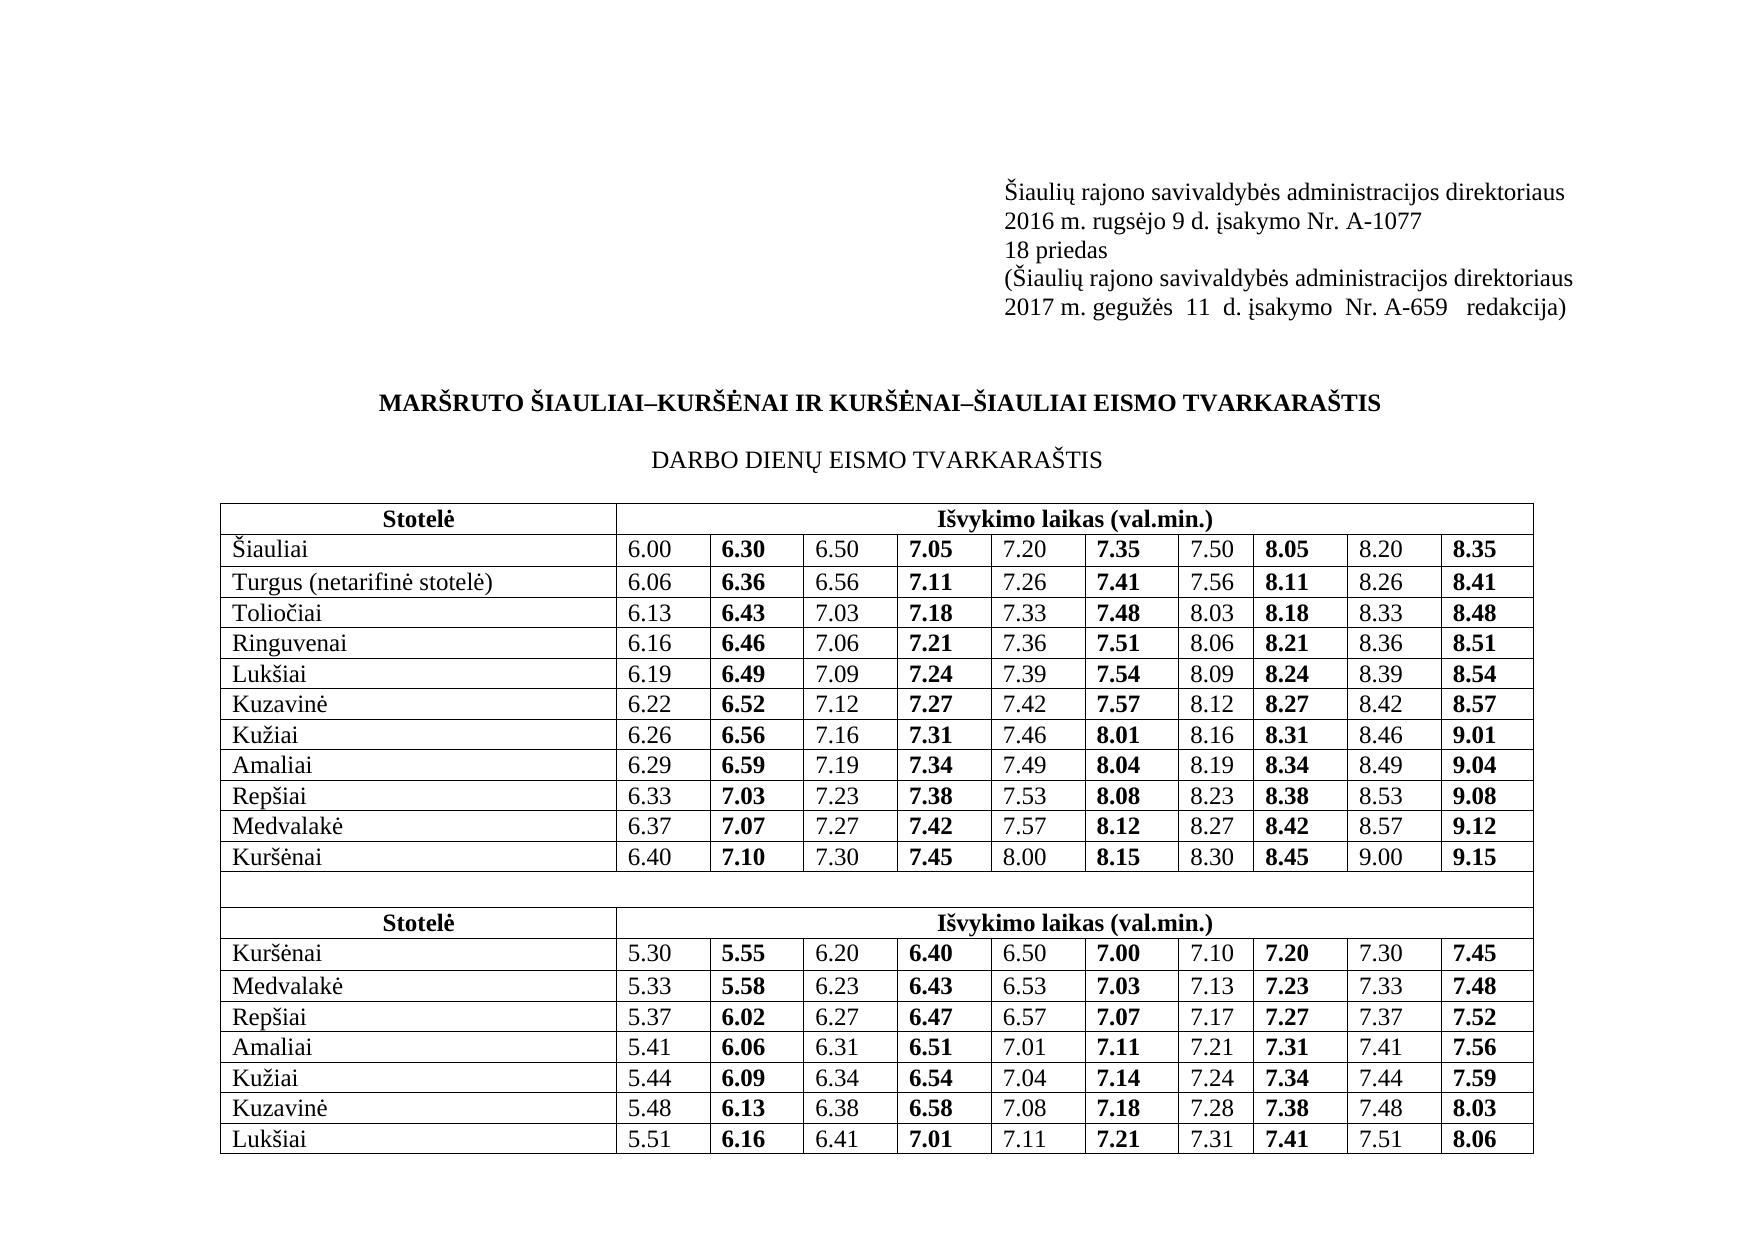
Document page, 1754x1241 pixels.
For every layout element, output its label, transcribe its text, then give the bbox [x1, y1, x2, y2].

table_cell 7.21 [1086, 1124, 1178, 1153]
table_cell 5.33 [617, 971, 710, 1001]
table_cell 7.34 [898, 750, 991, 780]
table_cell 6.56 [804, 567, 897, 597]
table_cell 7.05 [898, 535, 991, 566]
table_cell 7.09 [804, 659, 897, 688]
table_cell 8.30 [1179, 842, 1253, 871]
table_cell 5.37 [617, 1002, 710, 1031]
table_cell 8.19 [1179, 750, 1253, 780]
table_cell 8.46 [1348, 720, 1441, 749]
table_cell 8.48 [1442, 598, 1533, 627]
table_cell Kužiai [221, 720, 616, 749]
table_cell 7.42 [992, 689, 1085, 719]
table_cell 6.19 [617, 659, 710, 688]
table_cell 7.23 [804, 781, 897, 810]
table_cell 7.03 [1086, 971, 1178, 1001]
text 2016 m. rugsėjo 9 d. įsakymo Nr. A-1077 [1004, 206, 1636, 235]
table_cell 9.04 [1442, 750, 1533, 780]
table_cell 7.39 [992, 659, 1085, 688]
table_cell 7.42 [898, 811, 991, 841]
table_cell 8.33 [1348, 598, 1441, 627]
table_cell 7.04 [992, 1063, 1085, 1092]
table_cell 7.24 [1179, 1063, 1253, 1092]
table_cell 5.51 [617, 1124, 710, 1153]
table_cell 8.23 [1179, 781, 1253, 810]
table_cell Kuršėnai [221, 939, 616, 970]
table_cell Ringuvenai [221, 628, 616, 658]
text 18 priedas [1004, 235, 1636, 263]
table_cell 8.57 [1442, 689, 1533, 719]
table_cell 6.37 [617, 811, 710, 841]
table_cell 7.07 [711, 811, 803, 841]
table_cell 7.20 [992, 535, 1085, 566]
table_cell 8.38 [1254, 781, 1347, 810]
table_cell 8.06 [1179, 628, 1253, 658]
table_cell Repšiai [221, 781, 616, 810]
table_cell 8.34 [1254, 750, 1347, 780]
table_cell 8.08 [1086, 781, 1178, 810]
table_cell 6.53 [992, 971, 1085, 1001]
table_cell 7.07 [1086, 1002, 1178, 1031]
text DARBO DIENŲ EISMO TVARKARAŠTIS [118, 446, 1636, 474]
table_cell 8.18 [1254, 598, 1347, 627]
table_cell 9.15 [1442, 842, 1533, 871]
table_cell 8.04 [1086, 750, 1178, 780]
table_cell 7.45 [898, 842, 991, 871]
table_cell 6.36 [711, 567, 803, 597]
table_cell 6.00 [617, 535, 710, 566]
text 2017 m. gegužės 11 d. įsakymo Nr. A-659 redakcija) [1004, 292, 1715, 321]
table_cell 6.52 [711, 689, 803, 719]
table_cell Kužiai [221, 1063, 616, 1092]
table_cell 7.06 [804, 628, 897, 658]
table_cell 8.54 [1442, 659, 1533, 688]
table_cell 8.31 [1254, 720, 1347, 749]
table_cell 5.41 [617, 1032, 710, 1062]
table_cell 6.20 [804, 939, 897, 970]
table_cell 7.31 [1254, 1032, 1347, 1062]
table_cell 6.43 [898, 971, 991, 1001]
text (Šiaulių rajono savivaldybės administracijos direktoriaus [1004, 263, 1715, 292]
table_cell 6.29 [617, 750, 710, 780]
table_cell 8.26 [1348, 567, 1441, 597]
table_cell 6.33 [617, 781, 710, 810]
table_cell 6.54 [898, 1063, 991, 1092]
table_cell 5.44 [617, 1063, 710, 1092]
table_cell 7.48 [1442, 971, 1533, 1001]
table_cell 6.27 [804, 1002, 897, 1031]
table_cell 6.13 [617, 598, 710, 627]
table_cell 7.27 [804, 811, 897, 841]
table_cell 7.27 [898, 689, 991, 719]
table_cell 6.26 [617, 720, 710, 749]
table_cell 7.53 [992, 781, 1085, 810]
table_cell 6.40 [898, 939, 991, 970]
table_cell 8.57 [1348, 811, 1441, 841]
table_cell 7.57 [992, 811, 1085, 841]
table_cell Turgus (netarifinė stotelė) [221, 567, 616, 597]
table_cell 8.41 [1442, 567, 1533, 597]
table_cell 7.00 [1086, 939, 1178, 970]
table_cell 7.38 [898, 781, 991, 810]
table_cell 8.06 [1442, 1124, 1533, 1153]
table_cell 7.11 [1086, 1032, 1178, 1062]
table_cell 7.52 [1442, 1002, 1533, 1031]
table_cell 7.41 [1348, 1032, 1441, 1062]
table_cell 7.41 [1086, 567, 1178, 597]
table_cell 8.36 [1348, 628, 1441, 658]
table_cell 6.06 [711, 1032, 803, 1062]
table_cell 8.24 [1254, 659, 1347, 688]
table_cell 6.50 [804, 535, 897, 566]
table_cell 7.24 [898, 659, 991, 688]
table_cell 7.01 [898, 1124, 991, 1153]
table_cell 7.16 [804, 720, 897, 749]
table_cell 7.50 [1179, 535, 1253, 566]
table_cell 7.49 [992, 750, 1085, 780]
table_cell 9.01 [1442, 720, 1533, 749]
table_cell Amaliai [221, 1032, 616, 1062]
table_cell 8.27 [1179, 811, 1253, 841]
table_cell 6.22 [617, 689, 710, 719]
table_cell 8.03 [1179, 598, 1253, 627]
table_cell 6.58 [898, 1093, 991, 1123]
table_cell 7.21 [1179, 1032, 1253, 1062]
table_cell 8.21 [1254, 628, 1347, 658]
table_cell 6.43 [711, 598, 803, 627]
table_cell 6.13 [711, 1093, 803, 1123]
table_cell 8.35 [1442, 535, 1533, 566]
table_cell 8.12 [1086, 811, 1178, 841]
table_cell Medvalakė [221, 971, 616, 1001]
table_cell 7.28 [1179, 1093, 1253, 1123]
table_cell 7.46 [992, 720, 1085, 749]
table_cell 8.51 [1442, 628, 1533, 658]
table_cell 7.11 [898, 567, 991, 597]
table_cell 8.42 [1254, 811, 1347, 841]
table_cell 6.41 [804, 1124, 897, 1153]
table_cell 5.48 [617, 1093, 710, 1123]
table_cell Repšiai [221, 1002, 616, 1031]
table_cell 7.35 [1086, 535, 1178, 566]
table_cell 7.48 [1086, 598, 1178, 627]
table_cell Lukšiai [221, 1124, 616, 1153]
table_cell 8.45 [1254, 842, 1347, 871]
table_cell Kuzavinė [221, 1093, 616, 1123]
table_cell 8.05 [1254, 535, 1347, 566]
table_cell Kuršėnai [221, 842, 616, 871]
table_cell 7.57 [1086, 689, 1178, 719]
table_cell 6.31 [804, 1032, 897, 1062]
table_cell 5.55 [711, 939, 803, 970]
table_cell 6.46 [711, 628, 803, 658]
table_cell 7.03 [804, 598, 897, 627]
table_cell 8.39 [1348, 659, 1441, 688]
table_cell 7.14 [1086, 1063, 1178, 1092]
table_cell 6.30 [711, 535, 803, 566]
table_cell 7.17 [1179, 1002, 1253, 1031]
table_header Stotelė [221, 504, 616, 533]
table_cell 8.03 [1442, 1093, 1533, 1123]
table_cell 6.23 [804, 971, 897, 1001]
table_cell 7.27 [1254, 1002, 1347, 1031]
table_cell 7.10 [711, 842, 803, 871]
table_cell 7.01 [992, 1032, 1085, 1062]
table_cell 6.40 [617, 842, 710, 871]
table_cell 7.31 [1179, 1124, 1253, 1153]
table_cell 7.44 [1348, 1063, 1441, 1092]
table_cell 9.12 [1442, 811, 1533, 841]
table_cell 7.33 [992, 598, 1085, 627]
table_cell 6.59 [711, 750, 803, 780]
table_cell 7.37 [1348, 1002, 1441, 1031]
table_cell 8.53 [1348, 781, 1441, 810]
table_cell 7.21 [898, 628, 991, 658]
table_cell 8.42 [1348, 689, 1441, 719]
table_cell Išvykimo laikas (val.min.) [617, 908, 1533, 937]
table_cell 8.49 [1348, 750, 1441, 780]
table_cell 7.26 [992, 567, 1085, 597]
text Šiaulių rajono savivaldybės administracijos direktoriaus [1004, 177, 1636, 206]
table_cell 7.10 [1179, 939, 1253, 970]
table_cell 6.57 [992, 1002, 1085, 1031]
table_cell 7.23 [1254, 971, 1347, 1001]
table_cell 7.08 [992, 1093, 1085, 1123]
table_cell 8.00 [992, 842, 1085, 871]
table_cell Amaliai [221, 750, 616, 780]
table_cell 7.30 [804, 842, 897, 871]
table_cell Medvalakė [221, 811, 616, 841]
table_cell 7.33 [1348, 971, 1441, 1001]
table_cell [221, 872, 1533, 907]
table_cell Stotelė [221, 908, 616, 937]
table_cell 7.34 [1254, 1063, 1347, 1092]
table_cell 7.54 [1086, 659, 1178, 688]
table_cell 6.38 [804, 1093, 897, 1123]
table_cell 6.06 [617, 567, 710, 597]
table_cell 7.51 [1086, 628, 1178, 658]
table_cell 7.38 [1254, 1093, 1347, 1123]
table_cell 9.00 [1348, 842, 1441, 871]
table_cell 6.02 [711, 1002, 803, 1031]
table_cell 8.27 [1254, 689, 1347, 719]
table_cell 8.12 [1179, 689, 1253, 719]
table_cell 6.56 [711, 720, 803, 749]
table_cell 7.56 [1179, 567, 1253, 597]
table_cell 7.03 [711, 781, 803, 810]
table_cell 8.20 [1348, 535, 1441, 566]
table_cell 6.16 [711, 1124, 803, 1153]
table_cell 7.20 [1254, 939, 1347, 970]
table_cell 6.50 [992, 939, 1085, 970]
table_cell 8.15 [1086, 842, 1178, 871]
table_cell 7.31 [898, 720, 991, 749]
table_cell 7.41 [1254, 1124, 1347, 1153]
table_cell 8.16 [1179, 720, 1253, 749]
table_cell 6.34 [804, 1063, 897, 1092]
table_cell 7.11 [992, 1124, 1085, 1153]
text MARŠRUTO ŠIAULIAI–KURŠĖNAI IR KURŠĖNAI–ŠIAULIAI EISMO TVARKARAŠTIS [118, 388, 1636, 417]
table_cell Šiauliai [221, 535, 616, 566]
table_cell 6.16 [617, 628, 710, 658]
table_cell 8.11 [1254, 567, 1347, 597]
table_cell 6.49 [711, 659, 803, 688]
table_cell 6.51 [898, 1032, 991, 1062]
table_cell 7.18 [898, 598, 991, 627]
table_cell Toliočiai [221, 598, 616, 627]
table_cell 6.47 [898, 1002, 991, 1031]
table_cell 7.51 [1348, 1124, 1441, 1153]
table_cell 7.56 [1442, 1032, 1533, 1062]
table_cell 5.58 [711, 971, 803, 1001]
table_cell 5.30 [617, 939, 710, 970]
table_cell 8.09 [1179, 659, 1253, 688]
table_cell 7.19 [804, 750, 897, 780]
table_cell 7.12 [804, 689, 897, 719]
table_cell 6.09 [711, 1063, 803, 1092]
table_cell 7.30 [1348, 939, 1441, 970]
table_cell 7.48 [1348, 1093, 1441, 1123]
table_cell 7.36 [992, 628, 1085, 658]
table_cell 8.01 [1086, 720, 1178, 749]
table_cell Lukšiai [221, 659, 616, 688]
table_cell Kuzavinė [221, 689, 616, 719]
table_header Išvykimo laikas (val.min.) [617, 504, 1533, 533]
table_cell 9.08 [1442, 781, 1533, 810]
table_cell 7.45 [1442, 939, 1533, 970]
table_cell 7.18 [1086, 1093, 1178, 1123]
table_cell 7.13 [1179, 971, 1253, 1001]
table_cell 7.59 [1442, 1063, 1533, 1092]
